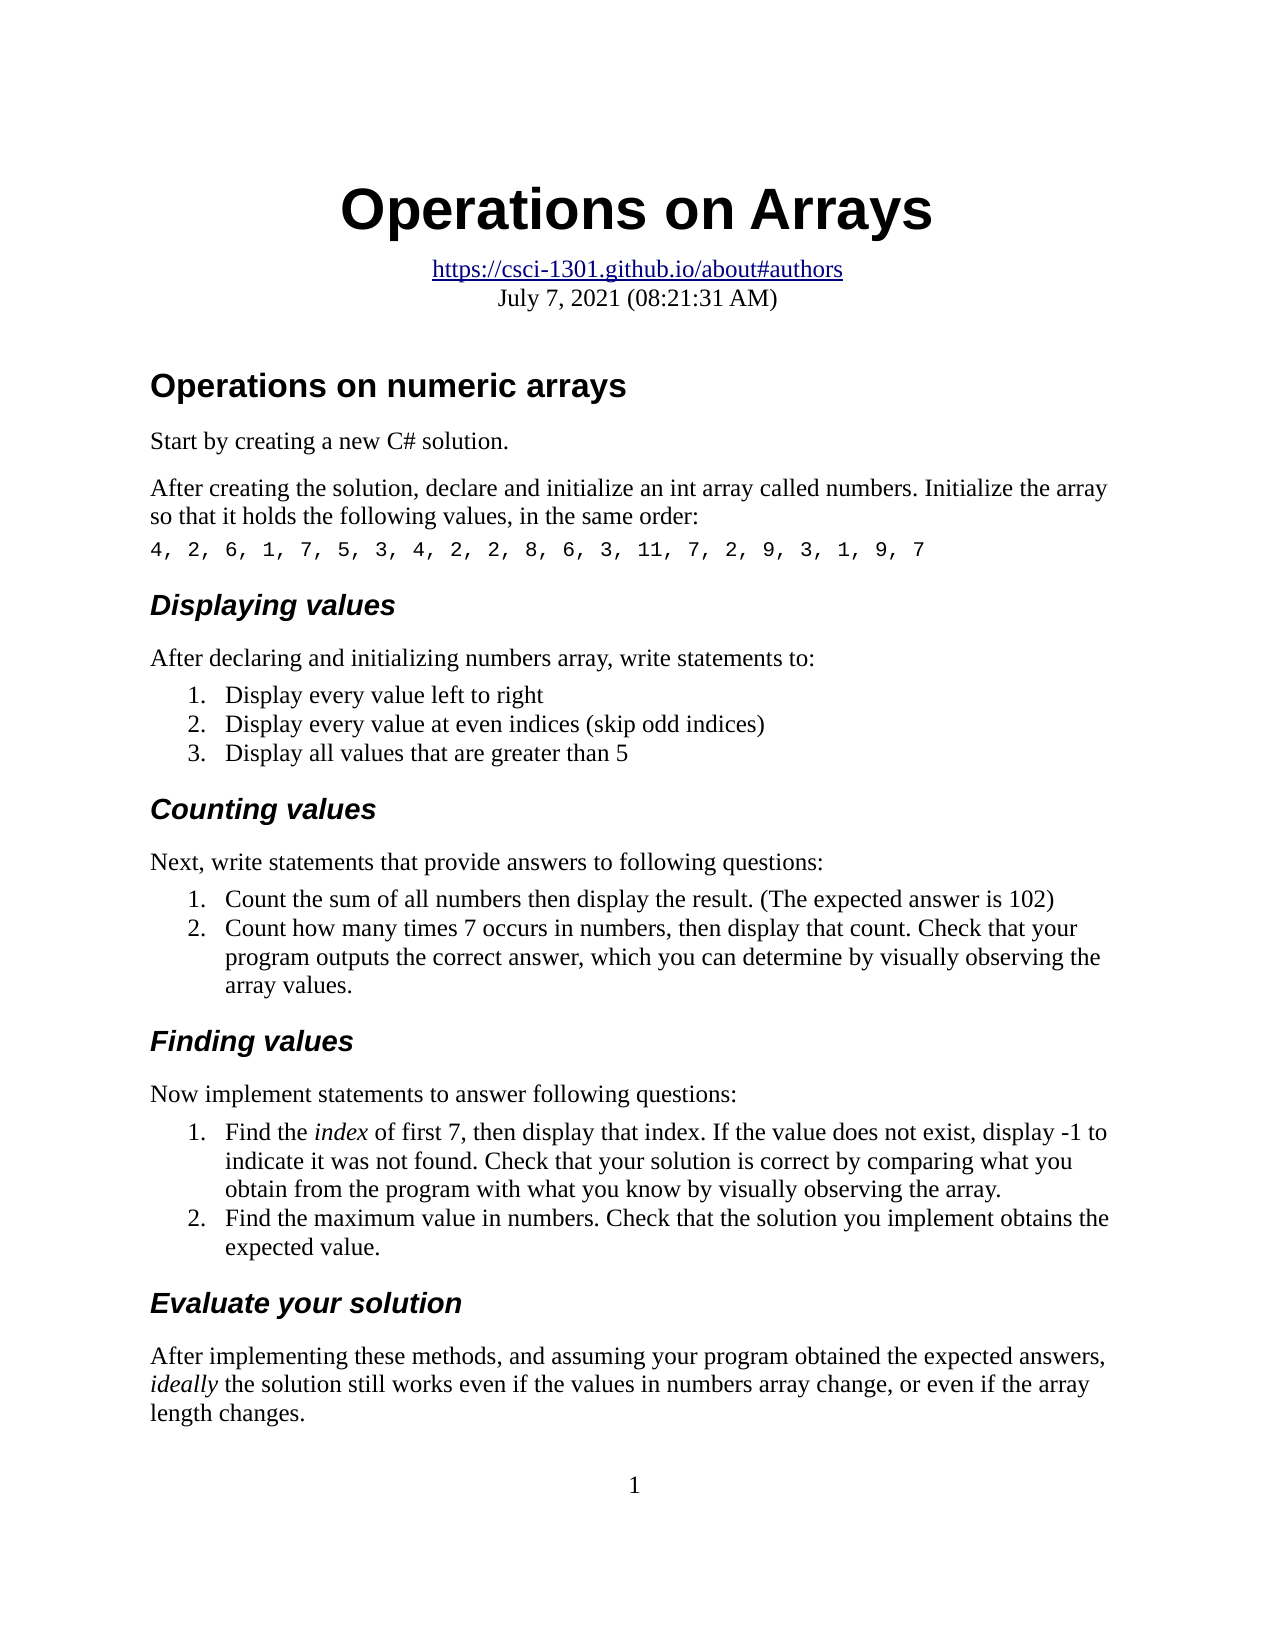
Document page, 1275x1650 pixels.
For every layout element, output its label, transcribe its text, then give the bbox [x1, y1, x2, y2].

list Find the index of first 7, then display that index. If the value does not exist, display -1 to indicate it was not found. Check that your solution is correct by comparing what you obtain from the program with what you know by visually observing the array. [187, 1117, 1125, 1203]
list Display every value left to right [187, 680, 1125, 709]
text 4, 2, 6, 1, 7, 5, 3, 4, 2, 2, 8, 6, 3, 11, 7, 2, 9, 3, 1, 9, 7 [150, 539, 1125, 563]
list Display all values that are greater than 5 [187, 738, 1125, 767]
text After implementing these methods, and assuming your program obtained the expected answers, ideally the solution still works even if the values in numbers array change, or even if the array length changes. [150, 1341, 1125, 1427]
subtitle Operations on numeric arrays [150, 366, 1125, 404]
subtitle Counting values [150, 792, 1125, 825]
list Count how many times 7 occurs in numbers, then display that count. Check that your program outputs the correct answer, which you can determine by visually observing the array values. [187, 913, 1125, 999]
text July 7, 2021 (08:21:31 AM) [150, 283, 1125, 312]
text https://csci-1301.github.io/about#authors [150, 254, 1125, 283]
list Find the maximum value in numbers. Check that the solution you implement obtains the expected value. [187, 1203, 1125, 1261]
list Display every value at even indices (skip odd indices) [187, 709, 1125, 738]
text Start by creating a new C# solution. [150, 426, 1125, 455]
text After declaring and initializing numbers array, write statements to: [150, 643, 1125, 671]
title Operations on Arrays [150, 175, 1125, 242]
list Count the sum of all numbers then display the result. (The expected answer is 102) [187, 884, 1125, 913]
text Now implement statements to answer following questions: [150, 1079, 1125, 1108]
subtitle Evaluate your solution [150, 1286, 1125, 1319]
text After creating the solution, declare and initialize an int array called numbers. Initialize the array so that it holds the following values, in the same order: [150, 473, 1125, 530]
subtitle Displaying values [150, 588, 1125, 621]
subtitle Finding values [150, 1024, 1125, 1058]
text Next, write statements that provide answers to following questions: [150, 847, 1125, 875]
